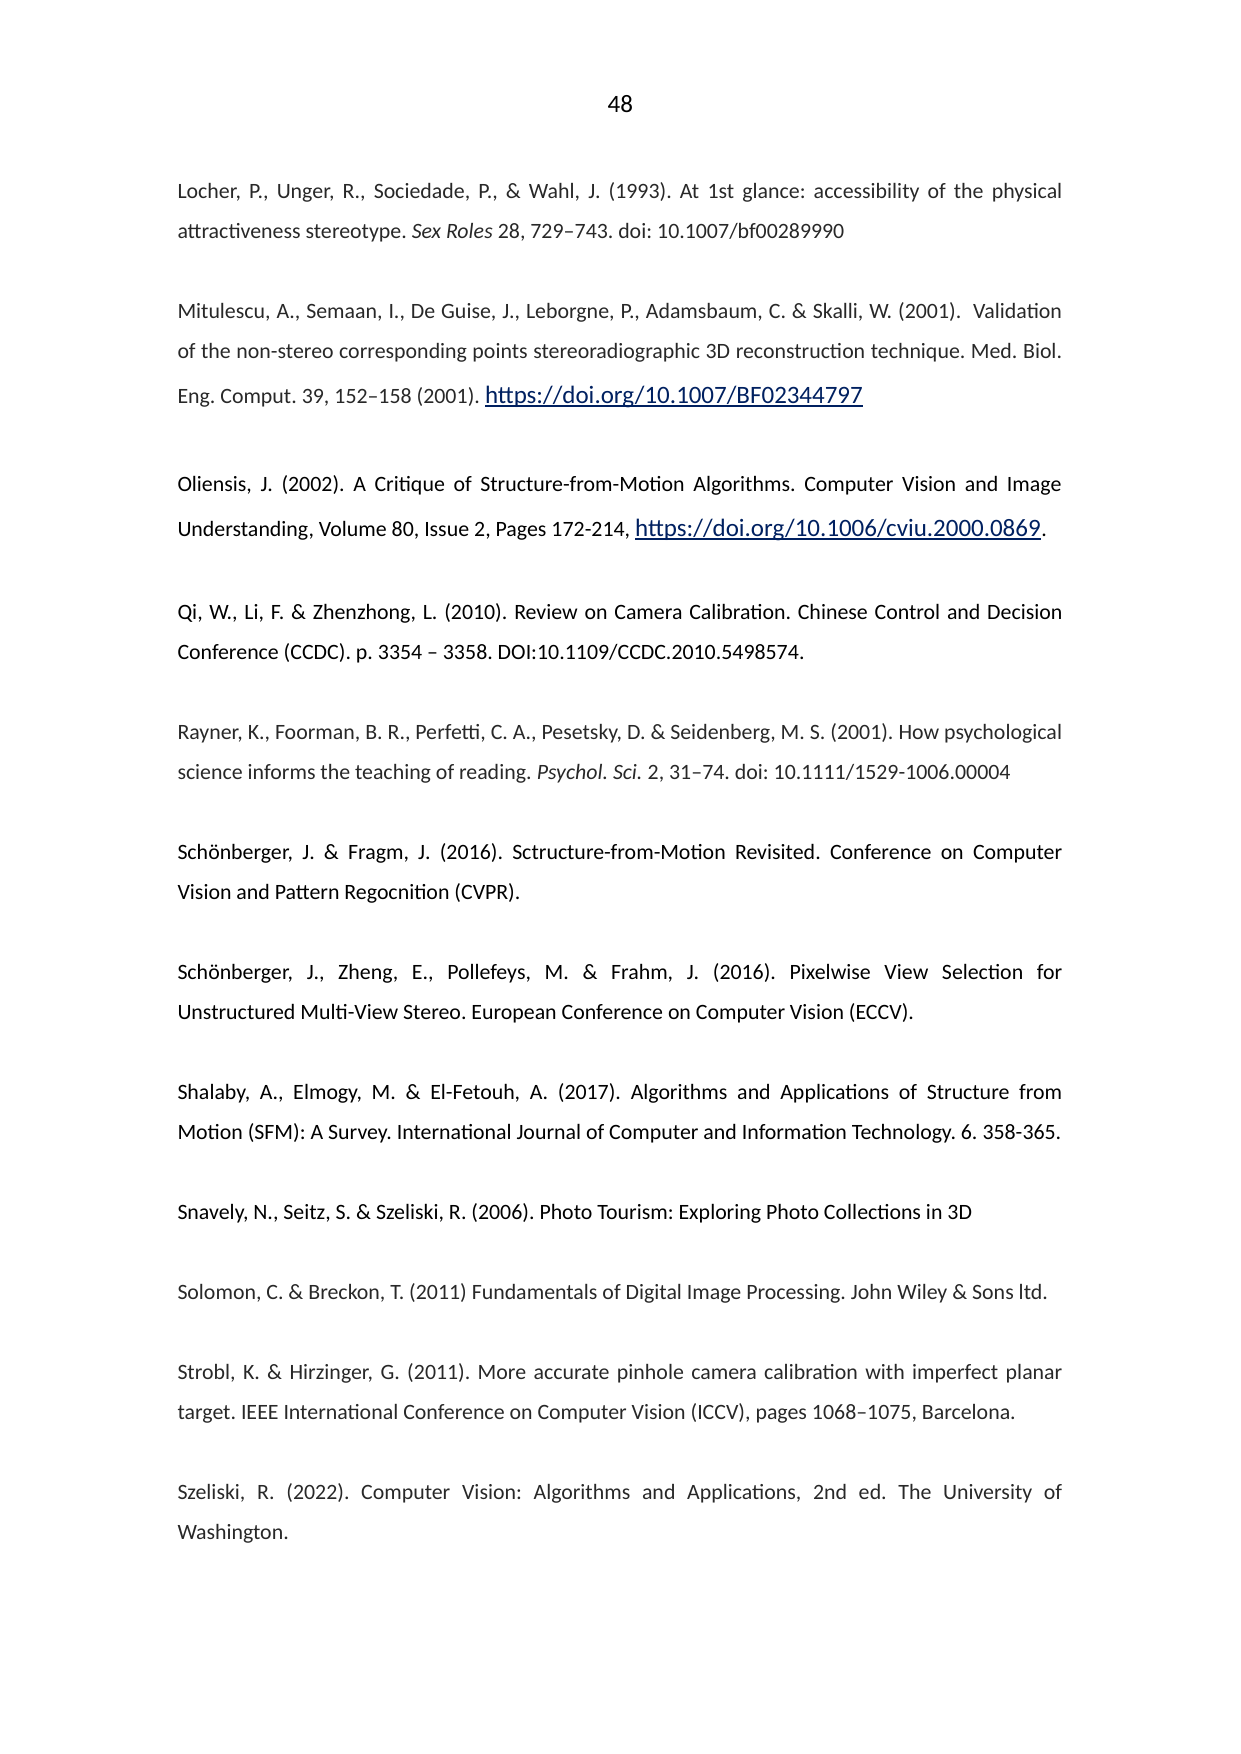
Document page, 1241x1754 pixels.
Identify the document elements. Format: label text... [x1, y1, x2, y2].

text Shalaby, A., Elmogy, M. & El-Fetouh, A. (2017). Algorithms and Applications of Structure from Motion (SFM): A Survey. International Journal of Computer and Information Technology. 6. 358-365. [177, 1078, 1063, 1145]
text Rayner, K., Foorman, B. R., Perfetti, C. A., Pesetsky, D. & Seidenberg, M. S. (2001). How psychological science informs the teaching of reading. Psychol. Sci. 2, 31–74. doi: 10.1111/1529-1006.00004 [177, 718, 1063, 785]
text Mitulescu, A., Semaan, I., De Guise, J., Leborgne, P., Adamsbaum, C. & Skalli, W. (2001). Validation of the non-stereo corresponding points stereoradiographic 3D reconstruction technique. Med. Biol. Eng. Comput. 39, 152–158 (2001). https://doi.org/10.1007/BF02344797 [177, 297, 1063, 409]
text Schönberger, J., Zheng, E., Pollefeys, M. & Frahm, J. (2016). Pixelwise View Selection for Unstructured Multi-View Stereo. European Conference on Computer Vision (ECCV). [177, 958, 1063, 1025]
text Oliensis, J. (2002). A Critique of Structure-from-Motion Algorithms. Computer Vision and Image Understanding, Volume 80, Issue 2, Pages 172-214, https://doi.org/10.1006/cviu.2000.0869. [177, 471, 1063, 543]
text Snavely, N., Seitz, S. & Szeliski, R. (2006). Photo Tourism: Exploring Photo Collections in 3D [177, 1198, 1063, 1225]
text Solomon, C. & Breckon, T. (2011) Fundamentals of Digital Image Processing. John Wiley & Sons ltd. [177, 1278, 1063, 1305]
text Locher, P., Unger, R., Sociedade, P., & Wahl, J. (1993). At 1st glance: accessibility of the physical attractiveness stereotype. Sex Roles 28, 729–743. doi: 10.1007/bf00289990 [177, 177, 1063, 244]
text Szeliski, R. (2022). Computer Vision: Algorithms and Applications, 2nd ed. The University of Washington. [177, 1478, 1063, 1545]
text Schönberger, J. & Fragm, J. (2016). Sctructure-from-Motion Revisited. Conference on Computer Vision and Pattern Regocnition (CVPR). [177, 838, 1063, 905]
text Strobl, K. & Hirzinger, G. (2011). More accurate pinhole camera calibration with imperfect planar target. IEEE International Conference on Computer Vision (ICCV), pages 1068–1075, Barcelona. [177, 1358, 1063, 1425]
text Qi, W., Li, F. & Zhenzhong, L. (2010). Review on Camera Calibration. Chinese Control and Decision Conference (CCDC). p. 3354 – 3358. DOI:10.1109/CCDC.2010.5498574. [177, 598, 1063, 665]
